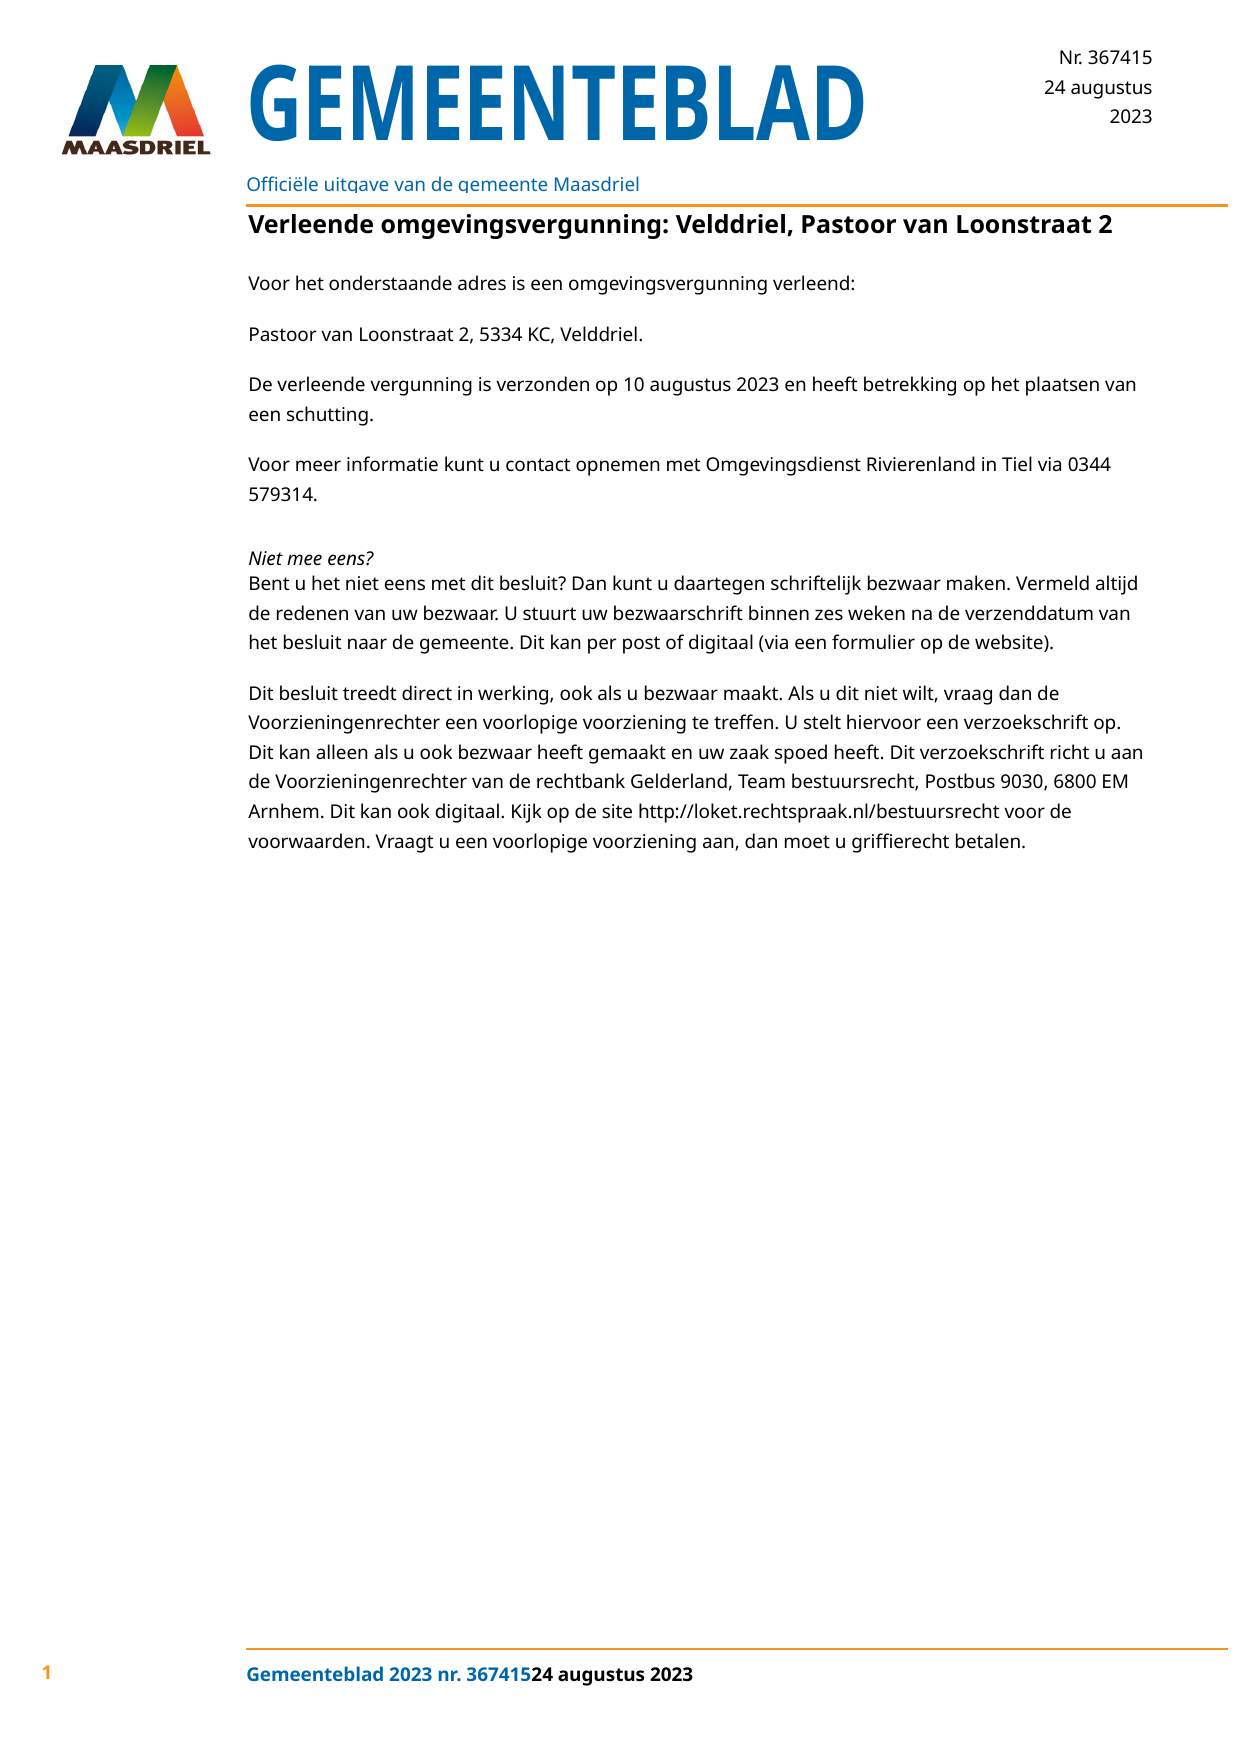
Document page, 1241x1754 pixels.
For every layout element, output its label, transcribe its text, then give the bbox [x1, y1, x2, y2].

picture [41, 47, 231, 172]
text Bent u het niet eens met dit besluit? Dan kunt u daartegen schriftelijk bezwaar maken. Vermeld altijd de redenen van uw bezwaar. U stuurt uw bezwaarschrift binnen zes weken na de verzenddatum van het besluit naar de gemeente. Dit kan per post of digitaal (via een formulier op de website). [248, 570, 1152, 655]
text De verleende vergunning is verzonden op 10 augustus 2023 en heeft betrekking op het plaatsen van een schutting. [248, 371, 1152, 426]
text Voor het onderstaande adres is een omgevingsvergunning verleend: [248, 270, 1152, 296]
text Pastoor van Loonstraat 2, 5334 KC, Velddriel. [248, 321, 1152, 346]
text Niet mee eens? [248, 545, 1152, 570]
text Verleende omgevingsvergunning: Velddriel, Pastoor van Loonstraat 2 [248, 207, 1152, 241]
text Dit besluit treedt direct in werking, ook als u bezwaar maakt. Als u dit niet wilt, vraag dan de Voorzieningenrechter een voorlopige voorziening te treffen. U stelt hiervoor een verzoekschrift op. Dit kan alleen als u ook bezwaar heeft gemaakt en uw zaak spoed heeft. Dit verzoekschrift richt u aan de Voorzieningenrechter van de rechtbank Gelderland, Team bestuursrecht, Postbus 9030, 6800 EM Arnhem. Dit kan ook digitaal. Kijk op de site http://loket.rechtspraak.nl/bestuursrecht voor de voorwaarden. Vraagt u een voorlopige voorziening aan, dan moet u griffierecht betalen. [248, 680, 1152, 854]
text Voor meer informatie kunt u contact opnemen met Omgevingsdienst Rivierenland in Tiel via 0344 579314. [248, 451, 1152, 506]
